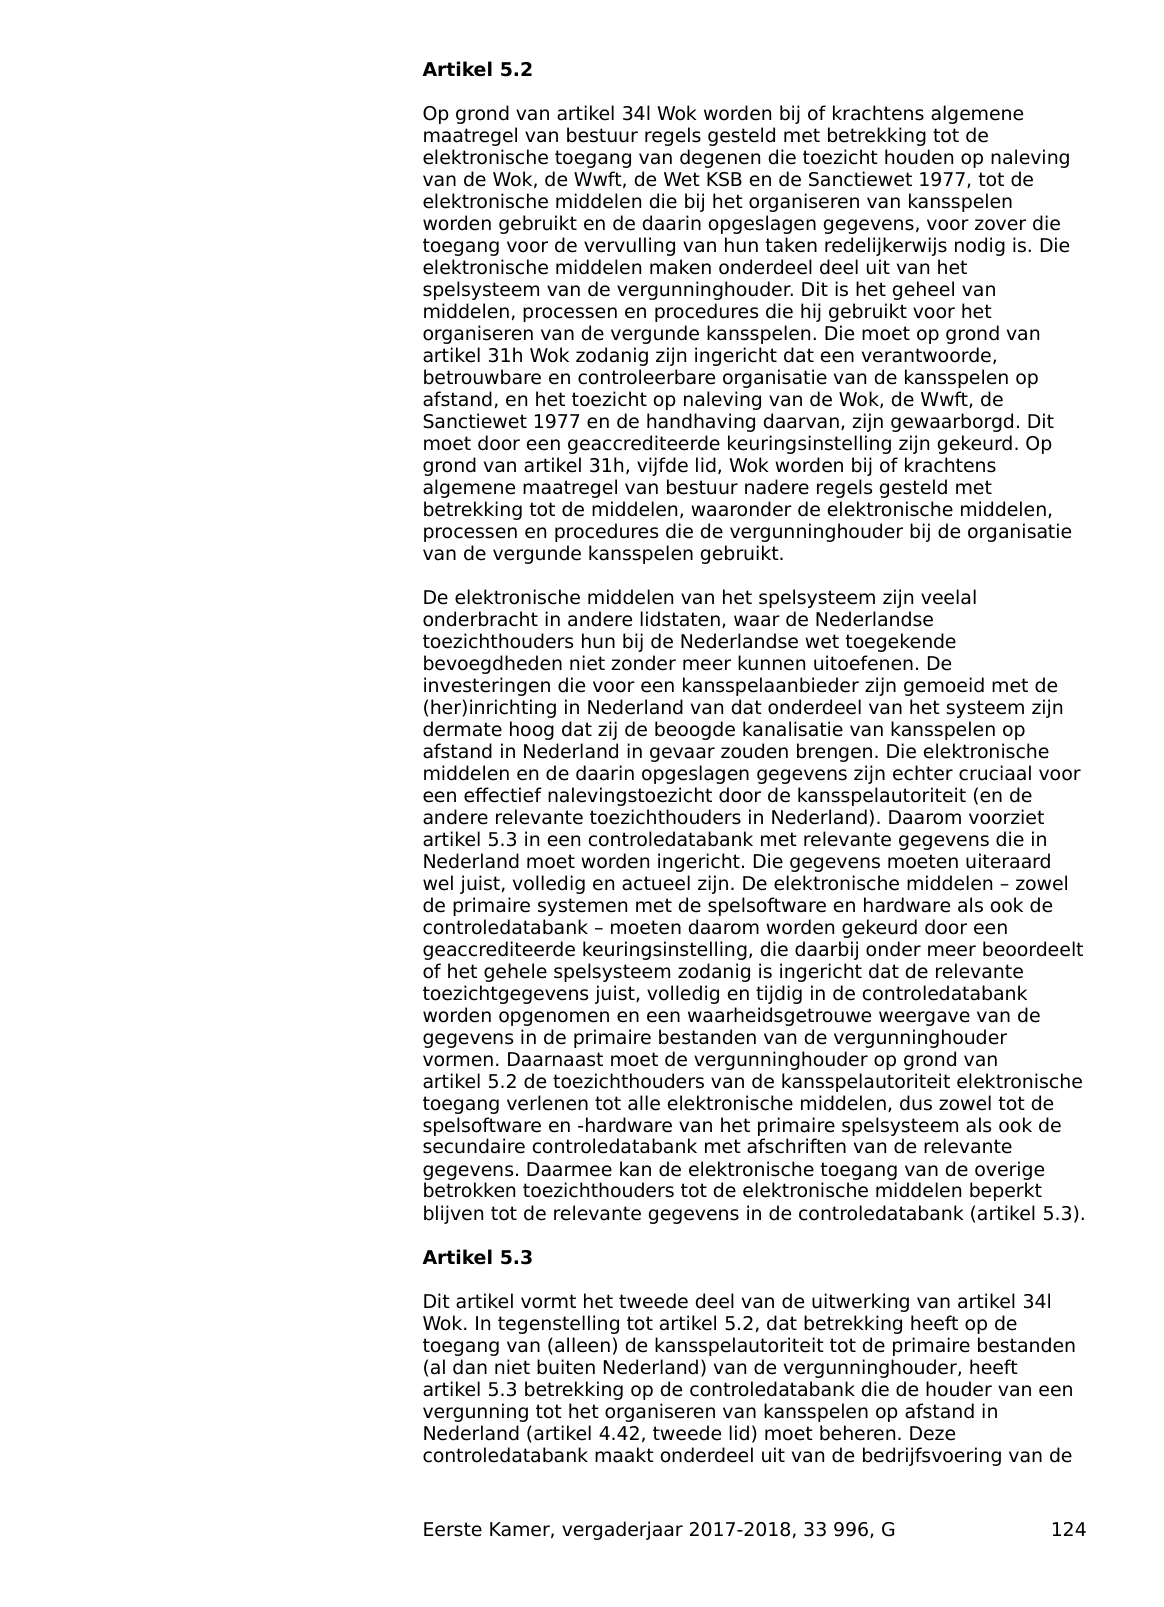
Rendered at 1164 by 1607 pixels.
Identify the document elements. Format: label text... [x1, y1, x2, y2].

text Op grond van artikel 34l Wok worden bij of krachtens algemene maatregel van bestuur regels gesteld met betrekking tot de elektronische toegang van degenen die toezicht houden op naleving van de Wok, de Wwft, de Wet KSB en de Sanctiewet 1977, tot de elektronische middelen die bij het organiseren van kansspelen worden gebruikt en de daarin opgeslagen gegevens, voor zover die toegang voor de vervulling van hun taken redelijkerwijs nodig is. Die elektronische middelen maken onderdeel deel uit van het spelsysteem van de vergunninghouder. Dit is het geheel van middelen, processen en procedures die hij gebruikt voor het organiseren van de vergunde kansspelen. Die moet op grond van artikel 31h Wok zodanig zijn ingericht dat een verantwoorde, betrouwbare en controleerbare organisatie van de kansspelen op afstand, en het toezicht op naleving van de Wok, de Wwft, de Sanctiewet 1977 en de handhaving daarvan, zijn gewaarborgd. Dit moet door een geaccrediteerde keuringsinstelling zijn gekeurd. Op grond van artikel 31h, vijfde lid, Wok worden bij of krachtens algemene maatregel van bestuur nadere regels gesteld met betrekking tot de middelen, waaronder de elektronische middelen, processen en procedures die de vergunninghouder bij de organisatie van de vergunde kansspelen gebruikt. [422, 103, 1087, 565]
text De elektronische middelen van het spelsysteem zijn veelal onderbracht in andere lidstaten, waar de Nederlandse toezichthouders hun bij de Nederlandse wet toegekende bevoegdheden niet zonder meer kunnen uitoefenen. De investeringen die voor een kansspelaanbieder zijn gemoeid met de (her)inrichting in Nederland van dat onderdeel van het systeem zijn dermate hoog dat zij de beoogde kanalisatie van kansspelen op afstand in Nederland in gevaar zouden brengen. Die elektronische middelen en de daarin opgeslagen gegevens zijn echter cruciaal voor een effectief nalevingstoezicht door de kansspelautoriteit (en de andere relevante toezichthouders in Nederland). Daarom voorziet artikel 5.3 in een controledatabank met relevante gegevens die in Nederland moet worden ingericht. Die gegevens moeten uiteraard wel juist, volledig en actueel zijn. De elektronische middelen – zowel de primaire systemen met de spelsoftware en hardware als ook de controledatabank – moeten daarom worden gekeurd door een geaccrediteerde keuringsinstelling, die daarbij onder meer beoordeelt of het gehele spelsysteem zodanig is ingericht dat de relevante toezichtgegevens juist, volledig en tijdig in de controledatabank worden opgenomen en een waarheidsgetrouwe weergave van de gegevens in de primaire bestanden van de vergunninghouder vormen. Daarnaast moet de vergunninghouder op grond van artikel 5.2 de toezichthouders van de kansspelautoriteit elektronische toegang verlenen tot alle elektronische middelen, dus zowel tot de spelsoftware en -hardware van het primaire spelsysteem als ook de secundaire controledatabank met afschriften van de relevante gegevens. Daarmee kan de elektronische toegang van de overige betrokken toezichthouders tot de elektronische middelen beperkt blijven tot de relevante gegevens in de controledatabank (artikel 5.3). [422, 587, 1087, 1224]
text Dit artikel vormt het tweede deel van de uitwerking van artikel 34l Wok. In tegenstelling tot artikel 5.2, dat betrekking heeft op de toegang van (alleen) de kansspelautoriteit tot de primaire bestanden (al dan niet buiten Nederland) van de vergunninghouder, heeft artikel 5.3 betrekking op de controledatabank die de houder van een vergunning tot het organiseren van kansspelen op afstand in Nederland (artikel 4.42, tweede lid) moet beheren. Deze controledatabank maakt onderdeel uit van de bedrijfsvoering van de [422, 1291, 1087, 1467]
subtitle Artikel 5.2 [422, 59, 1087, 81]
subtitle Artikel 5.3 [422, 1247, 1087, 1268]
